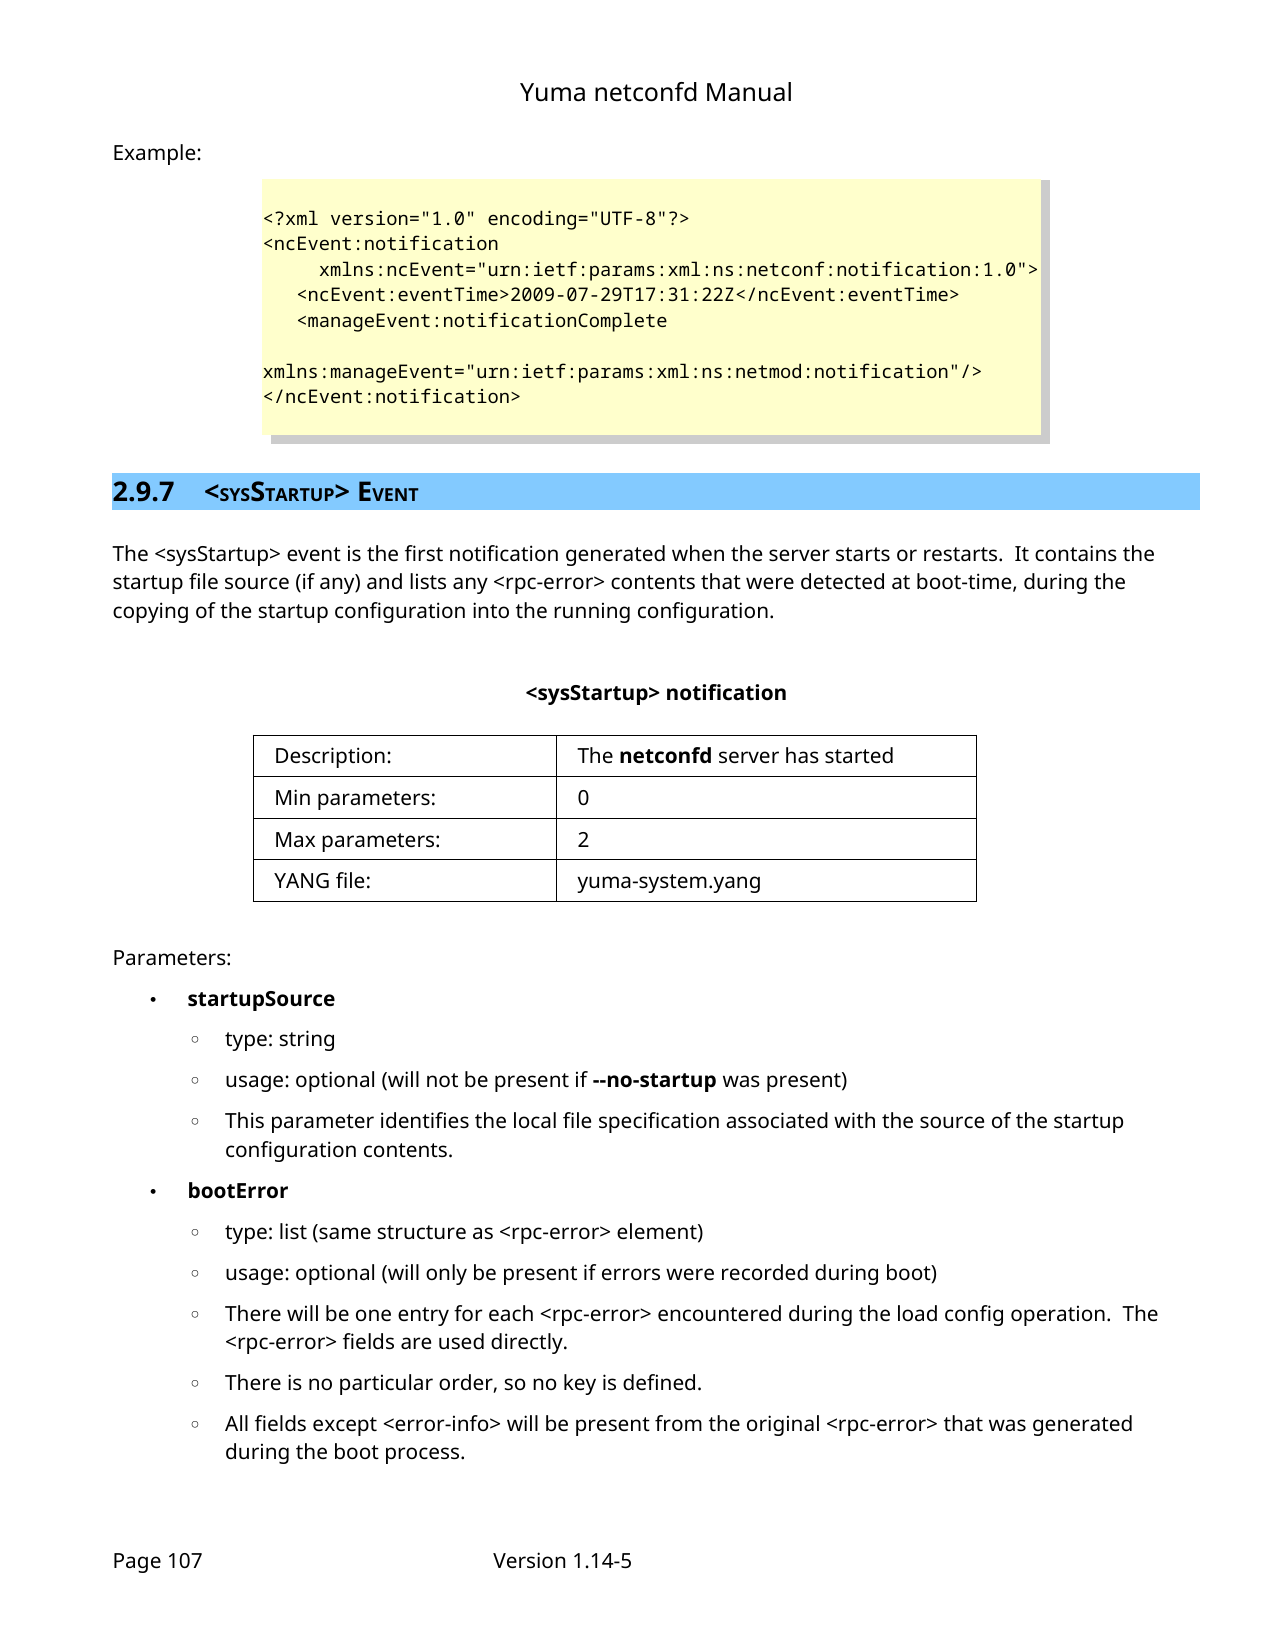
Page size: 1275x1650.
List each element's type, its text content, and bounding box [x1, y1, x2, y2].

table_cell 0 [557, 777, 976, 818]
text <ncEvent:notification xmlns:ncEvent="urn:ietf:params:xml:ns:netconf:notification:1.0"> [262, 231, 1041, 282]
list There is no particular order, so no key is defined. [187, 1368, 1200, 1396]
table_header Description: [254, 736, 556, 776]
table_cell Min parameters: [254, 777, 556, 818]
text <manageEvent:notificationComplete xmlns:manageEvent="urn:ietf:params:xml:ns:netmod:notification"/> [262, 307, 1041, 384]
text </ncEvent:notification> [262, 384, 1041, 409]
subtitle <sysStartup> Event [112, 473, 1200, 510]
table_cell yuma-system.yang [557, 860, 976, 901]
text The <sysStartup> event is the first notification generated when the server starts or restarts. It contains the startup file source (if any) and lists any <rpc-error> contents that were detected at boot-time, during the copying of the startup configuration into the running configuration. [112, 539, 1200, 624]
list There will be one entry for each <rpc-error> encountered during the load config operation. The <rpc-error> fields are used directly. [187, 1299, 1200, 1356]
list bootError [150, 1176, 1200, 1204]
text <ncEvent:eventTime>2009-07-29T17:31:22Z</ncEvent:eventTime> [262, 282, 1041, 307]
list type: list (same structure as <rpc-error> element) [187, 1217, 1200, 1245]
text Parameters: [112, 943, 1200, 971]
table_cell 2 [557, 819, 976, 859]
table_cell YANG file: [254, 860, 556, 901]
list usage: optional (will not be present if --no-startup was present) [187, 1066, 1200, 1094]
list usage: optional (will only be present if errors were recorded during boot) [187, 1258, 1200, 1286]
table_cell Max parameters: [254, 819, 556, 859]
text Example: [112, 138, 1200, 167]
text <?xml version="1.0" encoding="UTF-8"?> [262, 205, 1041, 231]
list type: string [187, 1024, 1200, 1053]
subtitle <sysStartup> notification [127, 678, 1185, 706]
list This parameter identifies the local file specification associated with the source of the startup configuration contents. [187, 1106, 1200, 1163]
table_header The netconfd server has started [557, 736, 976, 776]
list startupSource [150, 984, 1200, 1012]
list All fields except <error-info> will be present from the original <rpc-error> that was generated during the boot process. [187, 1409, 1200, 1466]
